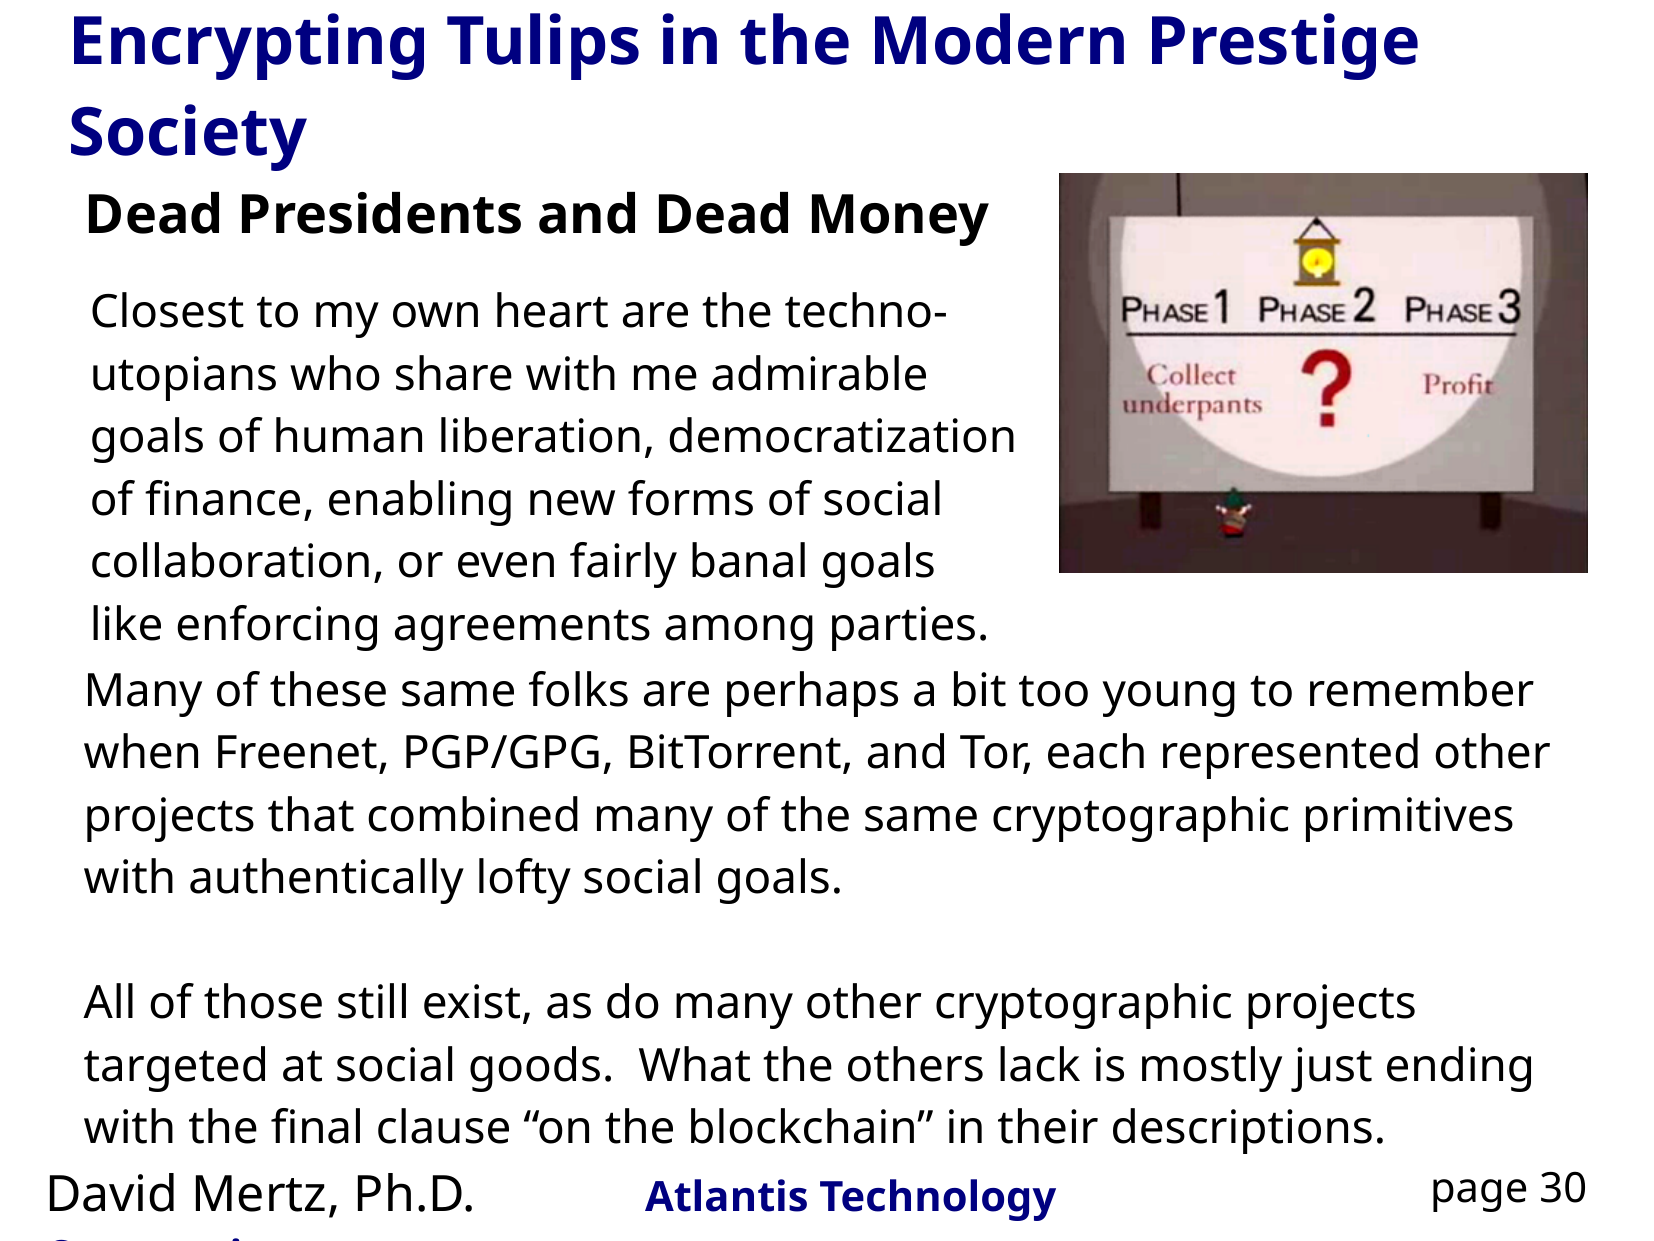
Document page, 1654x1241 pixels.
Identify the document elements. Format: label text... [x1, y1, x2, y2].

text_box Many of these same folks are perhaps a bit too young to remember when Freenet, PGP/GPG, BitTorrent, and Tor, each represented other projects that combined many of the same cryptographic primitives with authentically lofty social goals. All of those still exist, as do many other cryptographic projects targeted at social goods. What the others lack is mostly just ending with the final clause “on the blockchain” in their descriptions. [69, 649, 1606, 1141]
picture [1059, 173, 1588, 573]
list Dead Presidents and Dead Money [84, 175, 1059, 256]
text_box Closest to my own heart are the techno-utopians who share with me admirable goals of human liberation, democratization of finance, enabling new forms of social collaboration, or even fairly banal goals like enforcing agreements among parties. [75, 271, 1036, 649]
